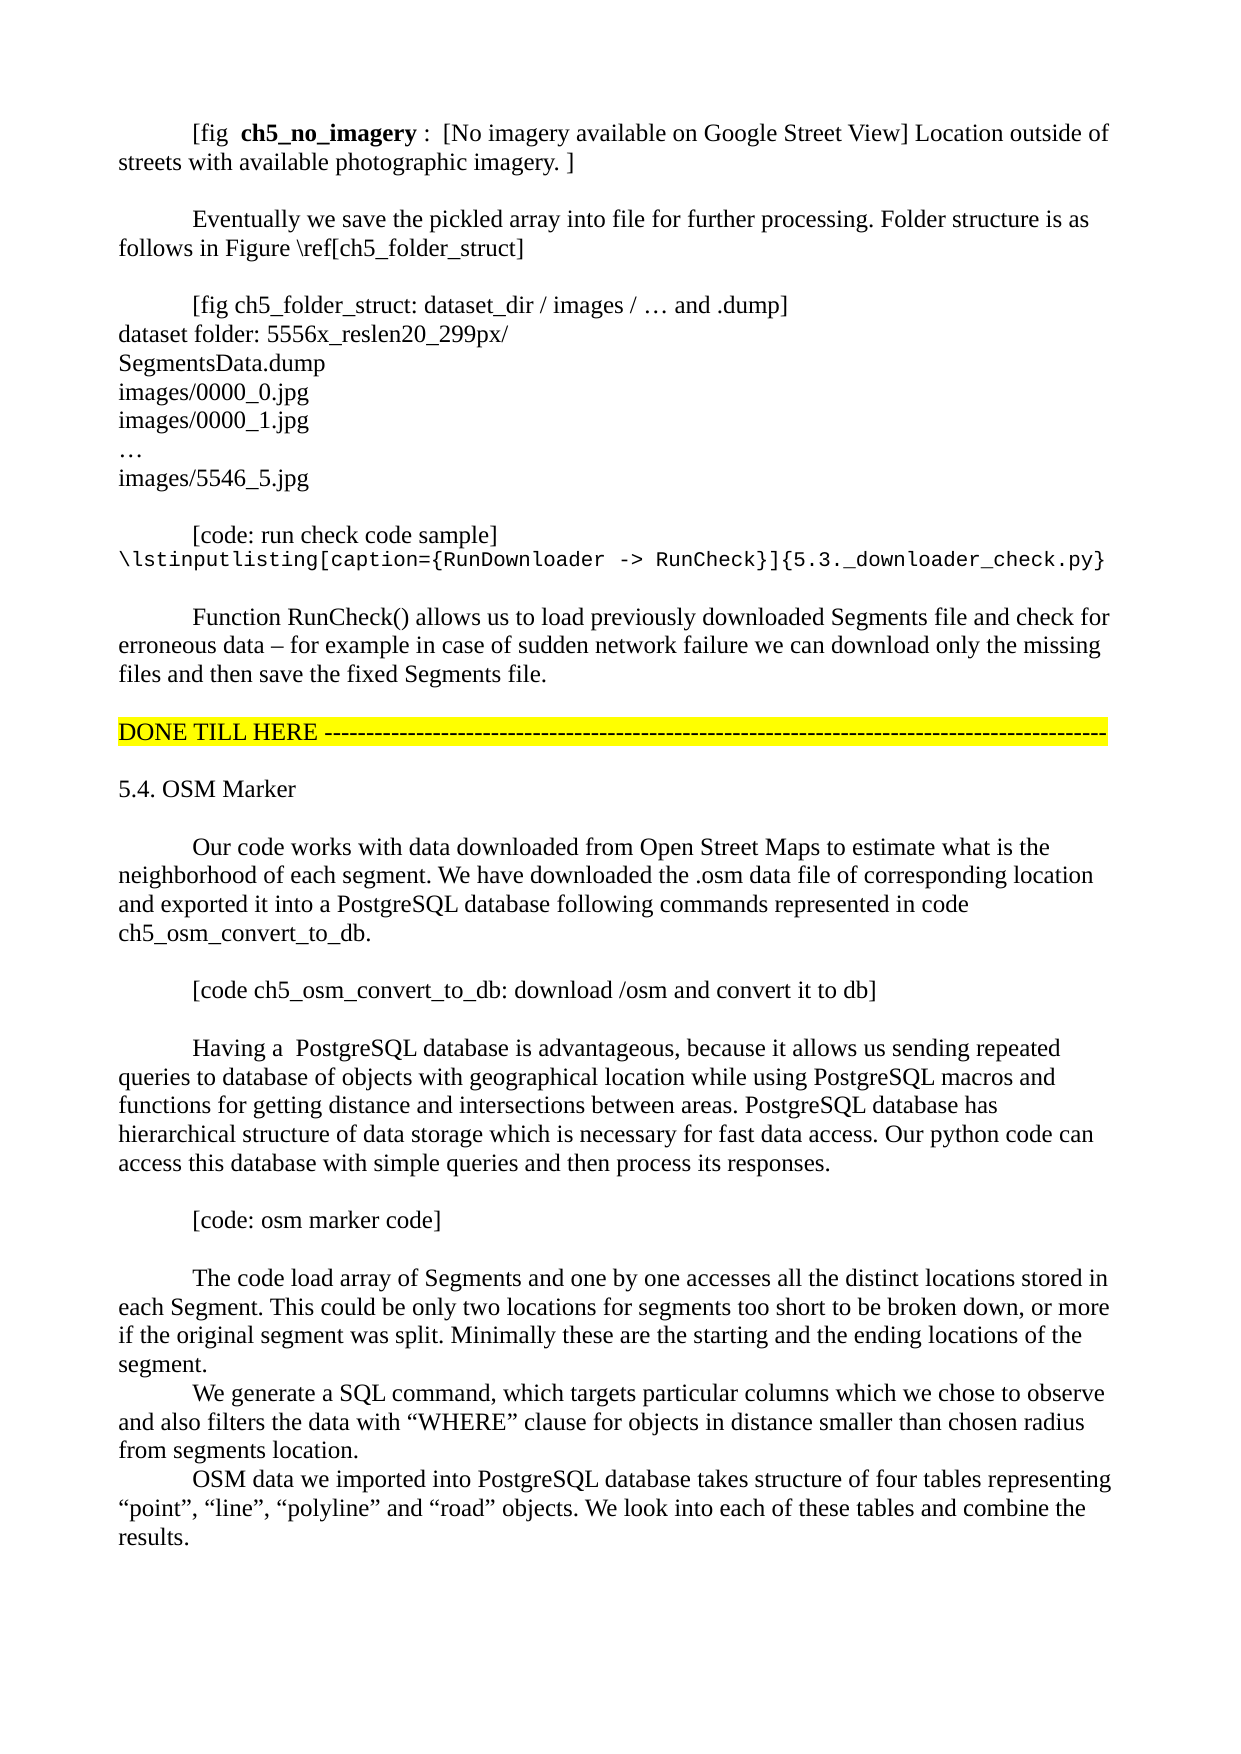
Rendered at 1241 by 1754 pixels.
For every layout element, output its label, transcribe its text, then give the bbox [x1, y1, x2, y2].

text Function RunCheck() allows us to load previously downloaded Segments file and check for erroneous data – for example in case of sudden network failure we can download only the missing files and then save the fixed Segments file. [118, 602, 1122, 688]
text images/5546_5.jpg [118, 463, 1122, 492]
text 5.4. OSM Marker [118, 774, 1122, 803]
text SegmentsData.dump [118, 348, 1122, 377]
text OSM data we imported into PostgreSQL database takes structure of four tables representing “point”, “line”, “polyline” and “road” objects. We look into each of these tables and combine the results. [118, 1464, 1122, 1551]
text images/0000_1.jpg [118, 406, 1122, 434]
text [code: osm marker code] [118, 1206, 1122, 1234]
text \lstinputlisting[caption={RunDownloader -> RunCheck}]{5.3._downloader_check.py} [118, 549, 1122, 573]
text dataset folder: 5556x_reslen20_299px/ [118, 319, 1122, 348]
text [fig ch5_no_imagery : [No imagery available on Google Street View] Location outside of streets with available photographic imagery. ] [118, 118, 1122, 176]
text [code: run check code sample] [118, 521, 1122, 549]
text Eventually we save the pickled array into file for further processing. Folder structure is as follows in Figure \ref[ch5_folder_struct] [118, 204, 1122, 262]
text The code load array of Segments and one by one accesses all the distinct locations stored in each Segment. This could be only two locations for segments too short to be broken down, or more if the original segment was split. Minimally these are the starting and the ending locations of the segment. [118, 1263, 1122, 1378]
text [fig ch5_folder_struct: dataset_dir / images / … and .dump] [118, 291, 1122, 319]
text images/0000_0.jpg [118, 377, 1122, 406]
text [code ch5_osm_convert_to_db: download /osm and convert it to db] [118, 976, 1122, 1004]
text Our code works with data downloaded from Open Street Maps to estimate what is the neighborhood of each segment. We have downloaded the .osm data file of corresponding location and exported it into a PostgreSQL database following commands represented in code ch5_osm_convert_to_db. [118, 832, 1122, 947]
text Having a PostgreSQL database is advantageous, because it allows us sending repeated queries to database of objects with geographical location while using PostgreSQL macros and functions for getting distance and intersections between areas. PostgreSQL database has hierarchical structure of data storage which is necessary for fast data access. Our python code can access this database with simple queries and then process its responses. [118, 1033, 1122, 1177]
text We generate a SQL command, which targets particular columns which we chose to observe and also filters the data with “WHERE” clause for objects in distance smaller than chosen radius from segments location. [118, 1378, 1122, 1464]
text … [118, 434, 1122, 463]
text DONE TILL HERE ---------------------------------------------------------------------------------------------- [118, 717, 1122, 746]
